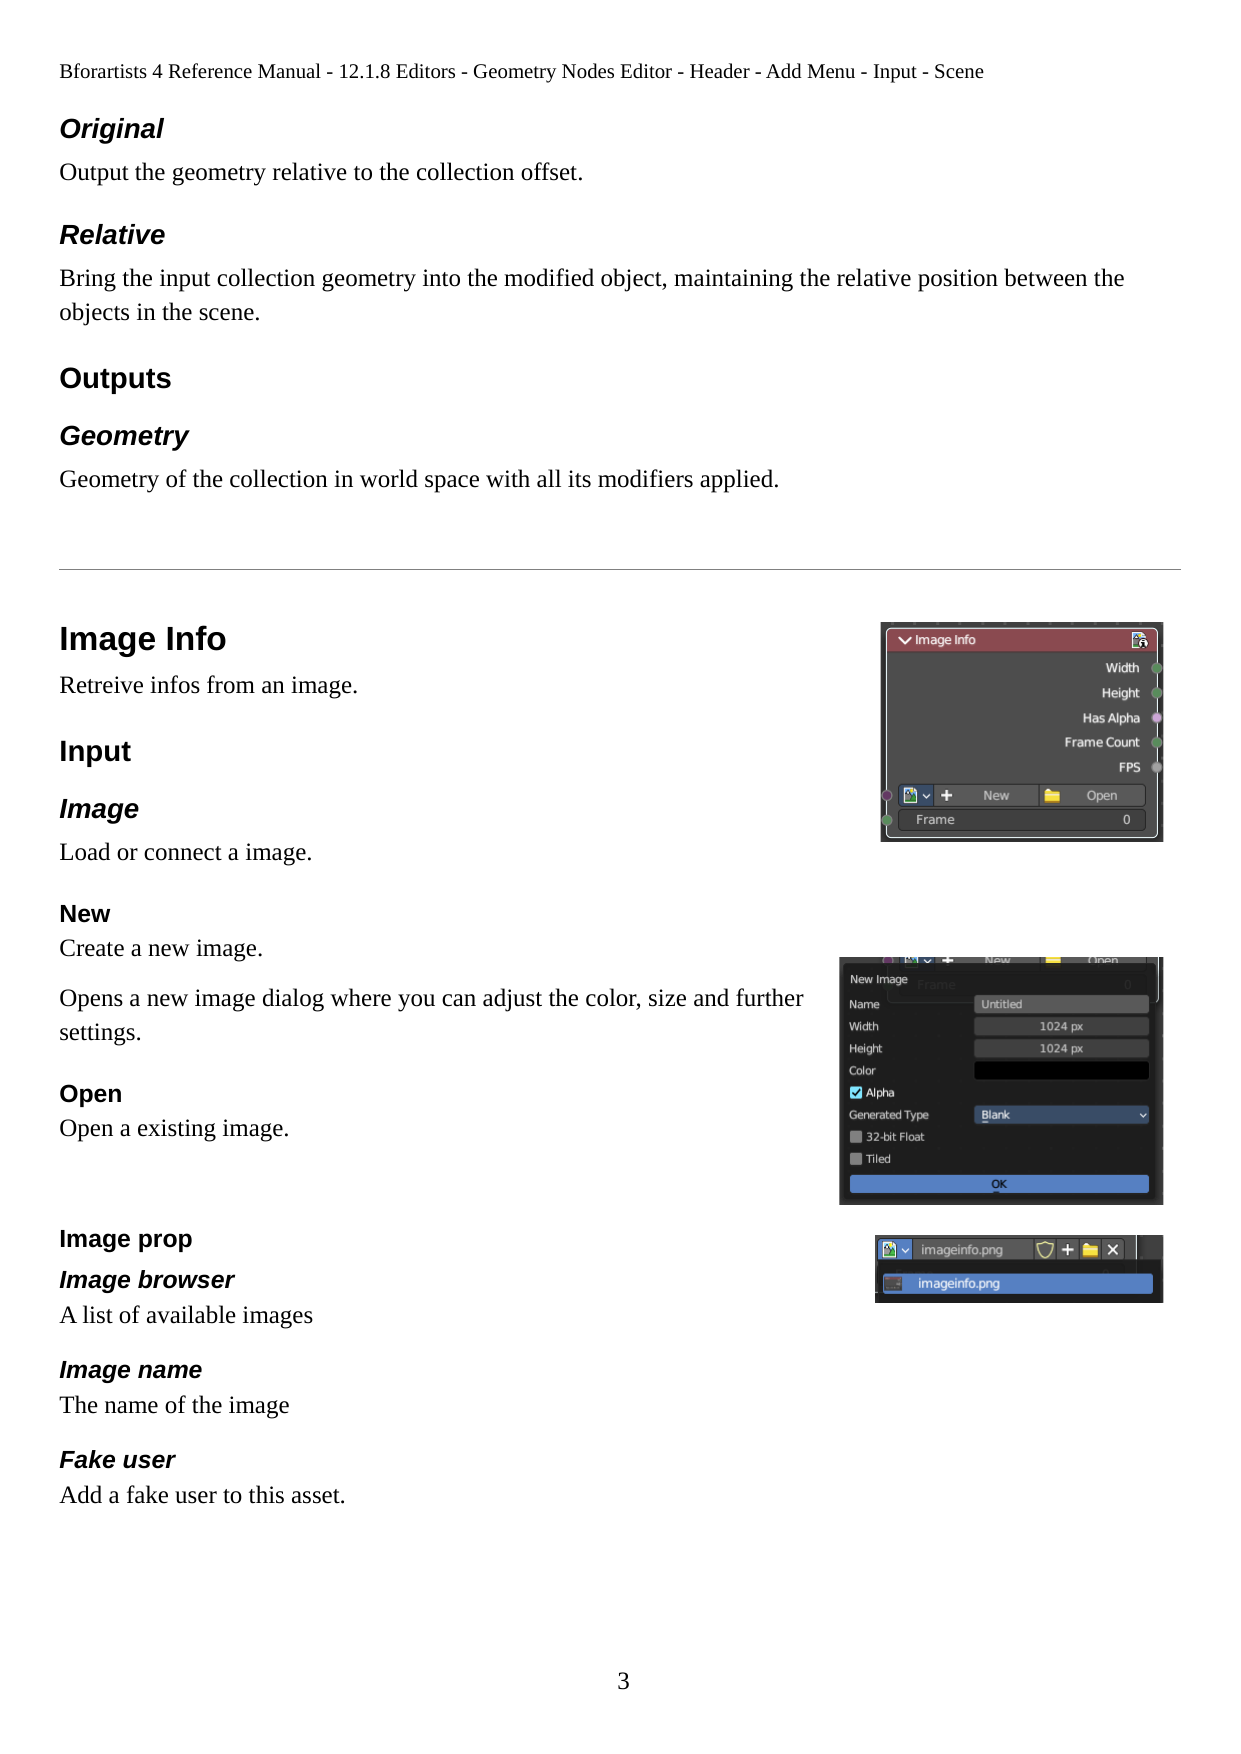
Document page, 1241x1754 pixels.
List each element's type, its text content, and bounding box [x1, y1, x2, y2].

subtitle [1164, 1265, 1181, 1294]
subtitle Geometry [59, 420, 1181, 452]
subtitle Image name [59, 1355, 1181, 1384]
text Load or connect a image. [59, 837, 1181, 866]
subtitle [1164, 1079, 1181, 1107]
text The name of the image [59, 1390, 1181, 1419]
subtitle Outputs [59, 361, 1181, 395]
text A list of available images [59, 1300, 1181, 1329]
picture [839, 957, 1164, 1205]
picture [880, 622, 1164, 842]
subtitle [1164, 793, 1181, 825]
subtitle [1164, 734, 1181, 768]
text Retreive infos from an image. [59, 670, 880, 699]
subtitle Original [59, 113, 1181, 144]
text Create a new image. [59, 933, 1181, 962]
text Bring the input collection geometry into the modified object, maintaining the relative position between the objects in the scene. [59, 263, 1181, 326]
text Geometry of the collection in world space with all its modifiers applied. [59, 464, 1181, 493]
text Open a existing image. [59, 1113, 839, 1142]
subtitle Relative [59, 218, 1181, 250]
text Add a fake user to this asset. [59, 1480, 1181, 1509]
picture [875, 1235, 1164, 1303]
text Opens a new image dialog where you can adjust the color, size and further settings. [59, 983, 839, 1046]
text Output the geometry relative to the collection offset. [59, 157, 1181, 186]
subtitle New [59, 899, 1181, 927]
text [1164, 1113, 1181, 1142]
subtitle Image [59, 793, 880, 825]
subtitle Input [59, 734, 880, 768]
subtitle Image browser [59, 1265, 875, 1294]
subtitle Image Info [59, 619, 1181, 658]
subtitle Open [59, 1079, 839, 1107]
subtitle Fake user [59, 1445, 1181, 1474]
subtitle Image prop [59, 1224, 1181, 1253]
